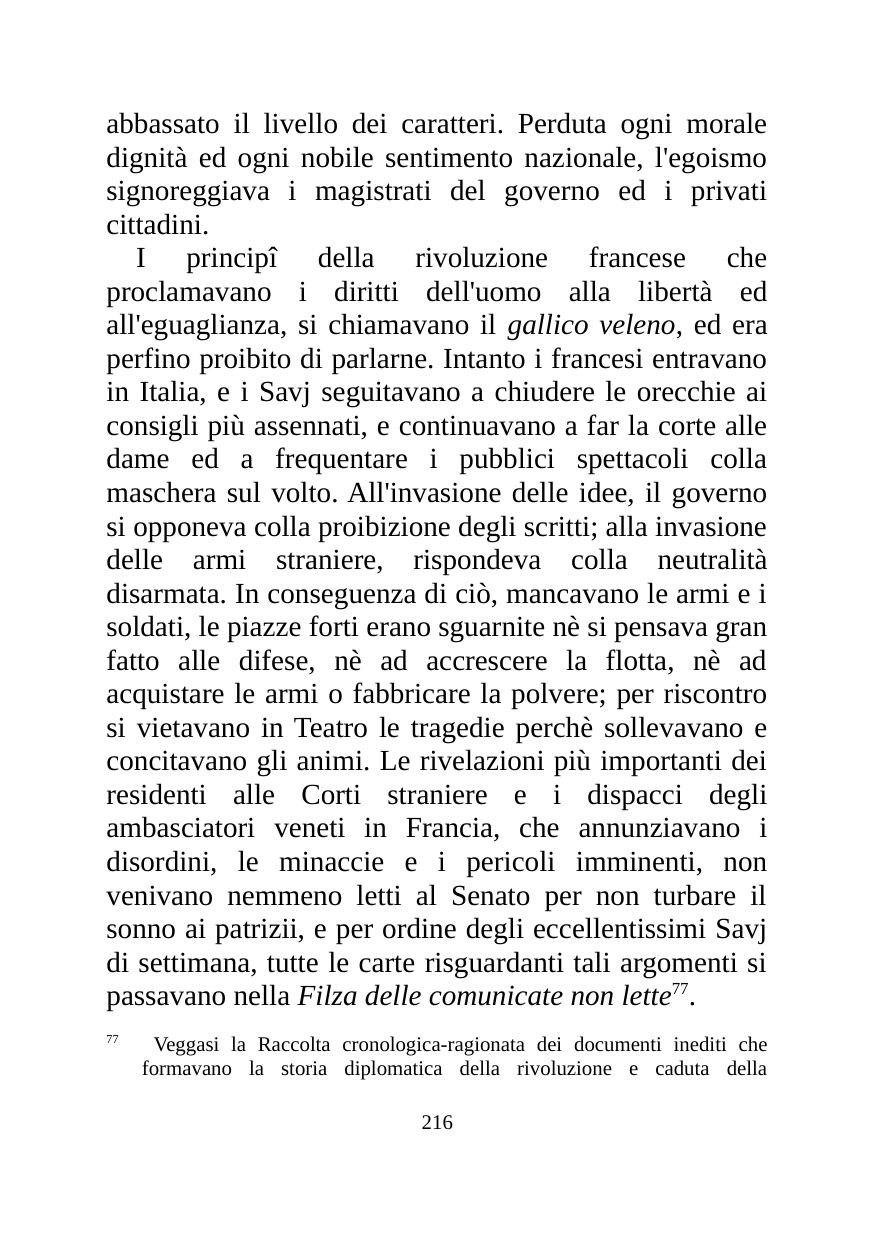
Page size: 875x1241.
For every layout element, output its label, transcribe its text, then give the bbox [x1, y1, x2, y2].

text abbassato il livello dei caratteri. Perduta ogni morale dignità ed ogni nobile sentimento nazionale, l'egoismo signoreggiava i magistrati del governo ed i privati cittadini. [106, 106, 768, 240]
text I principî della rivoluzione francese che proclamavano i diritti dell'uomo alla libertà ed all'eguaglianza, si chiamavano il gallico veleno, ed era perfino proibito di parlarne. Intanto i francesi entravano in Italia, e i Savj seguitavano a chiudere le orecchie ai consigli più assennati, e continuavano a far la corte alle dame ed a frequentare i pubblici spettacoli colla maschera sul volto. All'invasione delle idee, il governo si opponeva colla proibizione degli scritti; alla invasione delle armi straniere, rispondeva colla neutralità disarmata. In conseguenza di ciò, mancavano le armi e i soldati, le piazze forti erano sguarnite nè si pensava gran fatto alle difese, nè ad accrescere la flotta, nè ad acquistare le armi o fabbricare la polvere; per riscontro si vietavano in Teatro le tragedie perchè sollevavano e concitavano gli animi. Le rivelazioni più importanti dei residenti alle Corti straniere e i dispacci degli ambasciatori veneti in Francia, che annunziavano i disordini, le minaccie e i pericoli imminenti, non venivano nemmeno letti al Senato per non turbare il sonno ai patrizii, e per ordine degli eccellentissimi Savj di settimana, tutte le carte risguardanti tali argomenti si passavano nella Filza delle comunicate non lette. [106, 240, 768, 1012]
text Veggasi la Raccolta cronologica-ragionata dei documenti inediti che formavano la storia diplomatica della rivoluzione e caduta della [106, 1032, 768, 1080]
